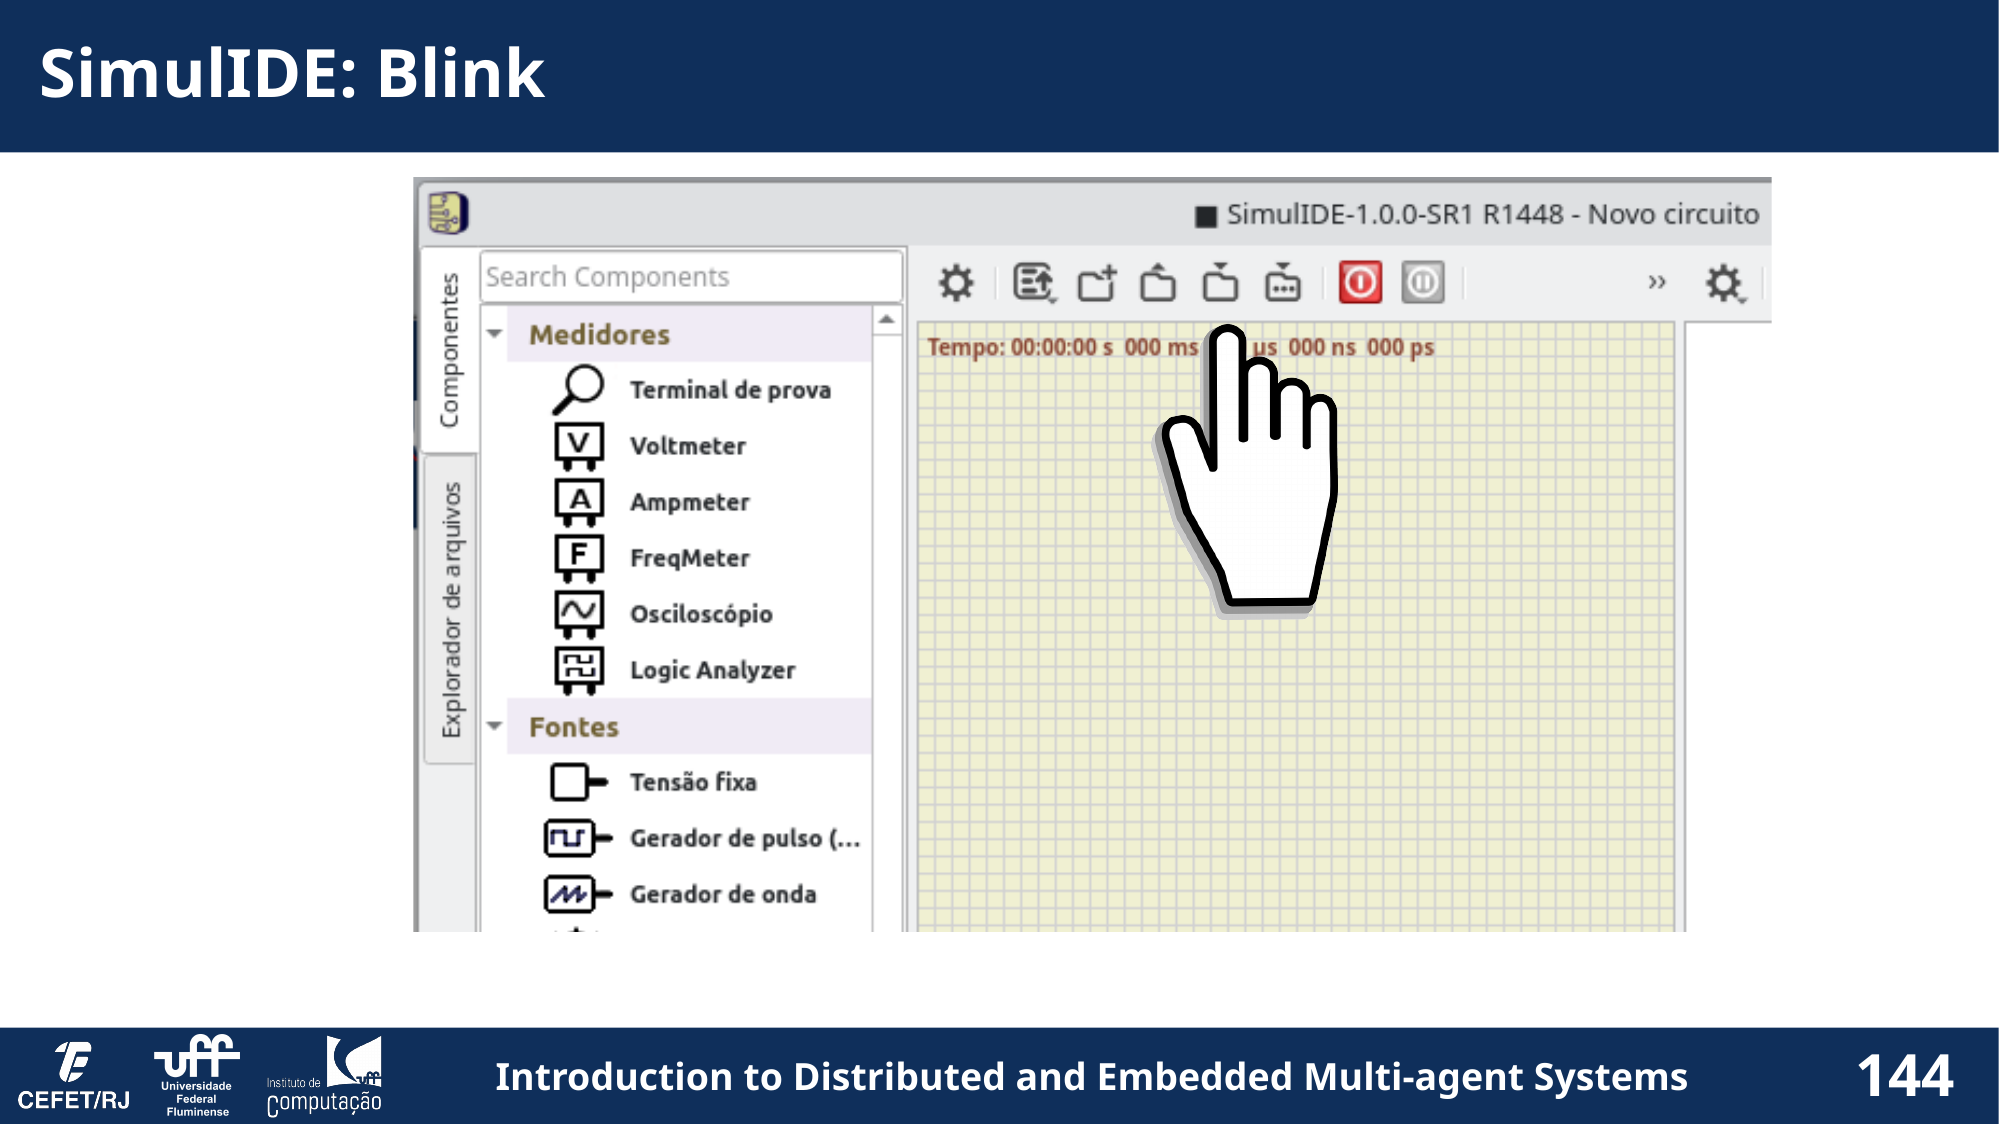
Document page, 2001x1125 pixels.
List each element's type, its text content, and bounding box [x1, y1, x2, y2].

picture [413, 177, 1772, 932]
picture [18, 1021, 129, 1125]
text_box SimulIDE: Blink [25, 23, 1998, 116]
picture [265, 1033, 383, 1118]
picture [153, 1033, 241, 1121]
